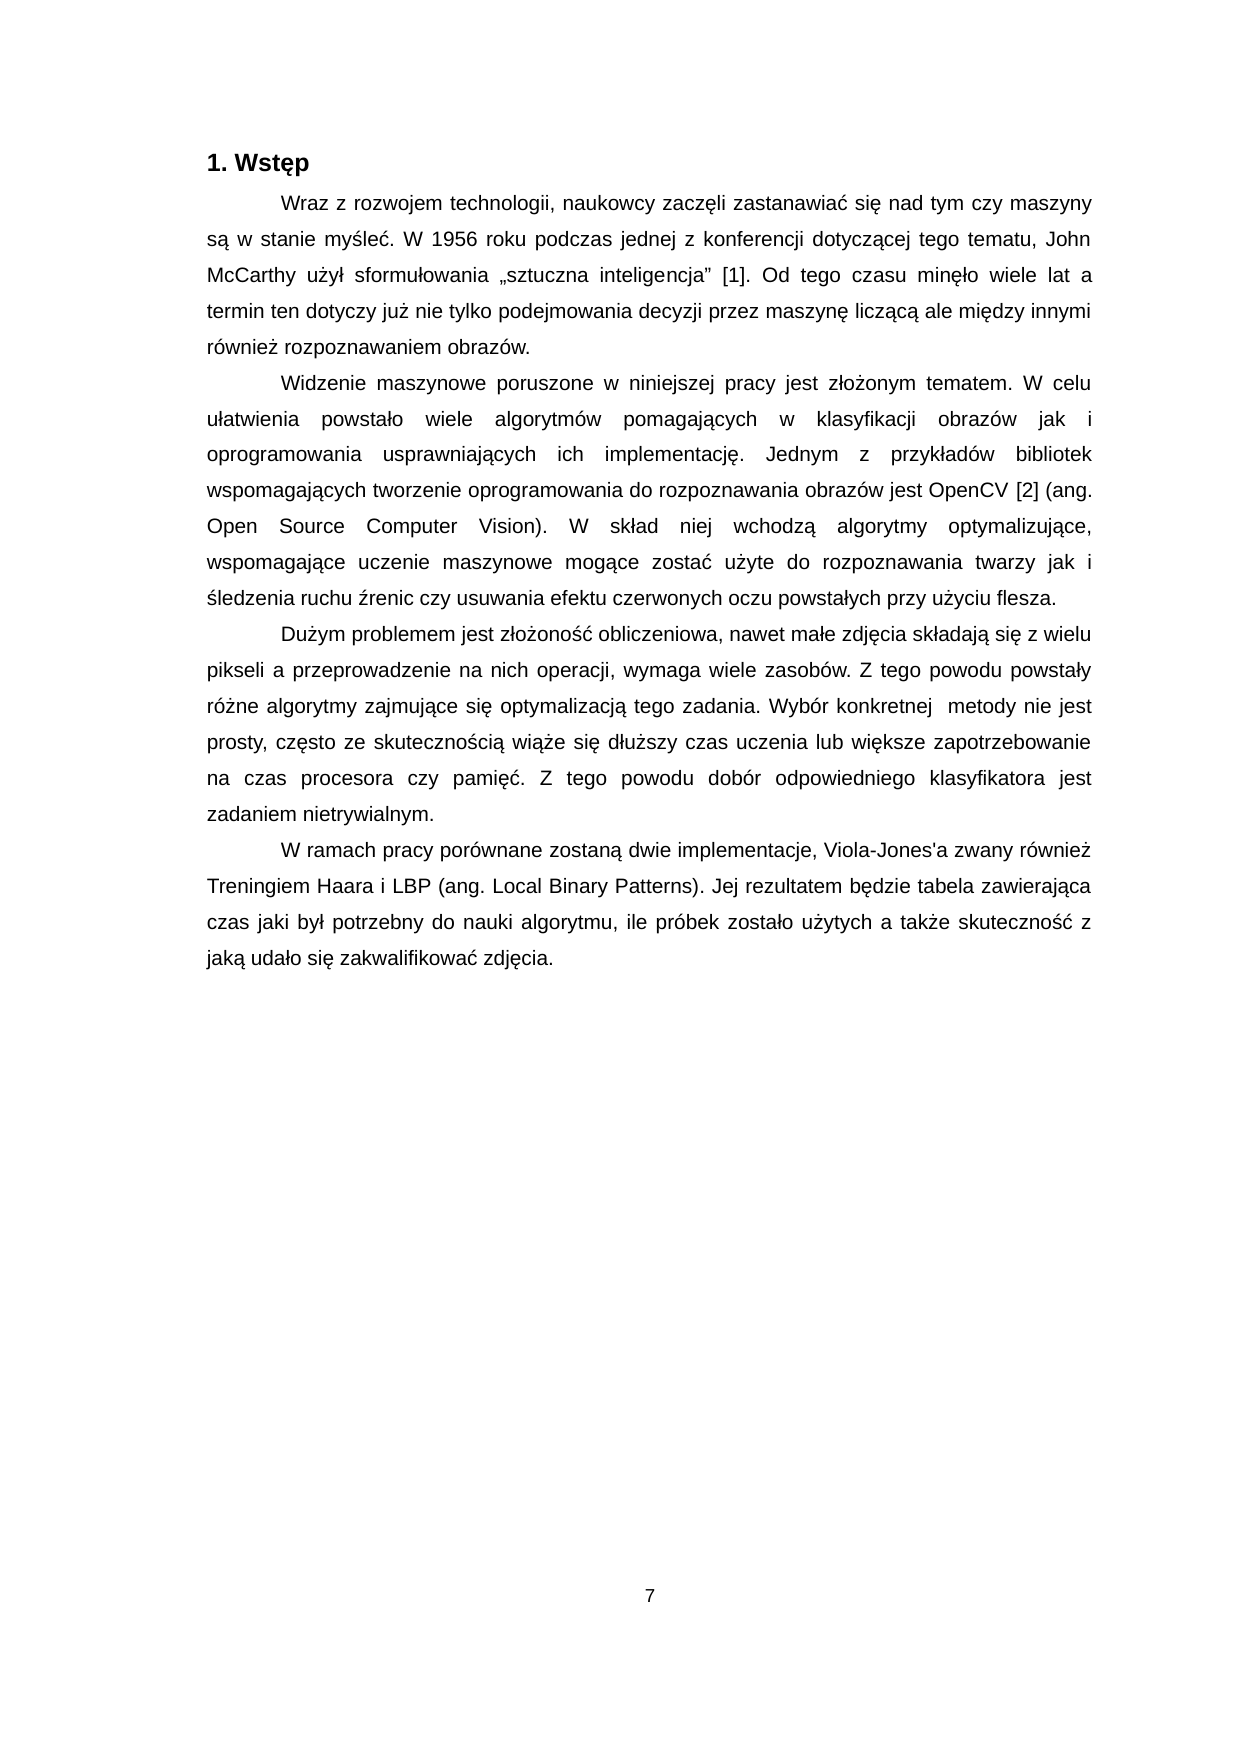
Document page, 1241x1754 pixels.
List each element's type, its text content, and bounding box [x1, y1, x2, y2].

text W ramach pracy porównane zostaną dwie implementacje, Viola-Jones'a zwany również Treningiem Haara i LBP (ang. Local Binary Patterns). Jej rezultatem będzie tabela zawierająca czas jaki był potrzebny do nauki algorytmu, ile próbek zostało użytych a także skuteczność z jaką udało się zakwalifikować zdjęcia. [207, 838, 1093, 969]
text Widzenie maszynowe poruszone w niniejszej pracy jest złożonym tematem. W celu ułatwienia powstało wiele algorytmów pomagających w klasyfikacji obrazów jak i oprogramowania usprawniających ich implementację. Jednym z przykładów bibliotek wspomagających tworzenie oprogramowania do rozpoznawania obrazów jest OpenCV [2] (ang. Open Source Computer Vision). W skład niej wchodzą algorytmy optymalizujące, wspomagające uczenie maszynowe mogące zostać użyte do rozpoznawania twarzy jak i śledzenia ruchu źrenic czy usuwania efektu czerwonych oczu powstałych przy użyciu flesza. [207, 370, 1093, 610]
text Dużym problemem jest złożoność obliczeniowa, nawet małe zdjęcia składają się z wielu pikseli a przeprowadzenie na nich operacji, wymaga wiele zasobów. Z tego powodu powstały różne algorytmy zajmujące się optymalizacją tego zadania. Wybór konkretnej metody nie jest prosty, często ze skutecznością wiąże się dłuższy czas uczenia lub większe zapotrzebowanie na czas procesora czy pamięć. Z tego powodu dobór odpowiedniego klasyfikatora jest zadaniem nietrywialnym. [207, 622, 1093, 826]
text Wraz z rozwojem technologii, naukowcy zaczęli zastanawiać się nad tym czy maszyny są w stanie myśleć. W 1956 roku podczas jednej z konferencji dotyczącej tego tematu, John McCarthy użył sformułowania „sztuczna inteligencja” [1]. Od tego czasu minęło wiele lat a termin ten dotyczy już nie tylko podejmowania decyzji przez maszynę liczącą ale między innymi również rozpoznawaniem obrazów. [207, 191, 1093, 358]
list 1. Wstęp [207, 148, 1093, 176]
